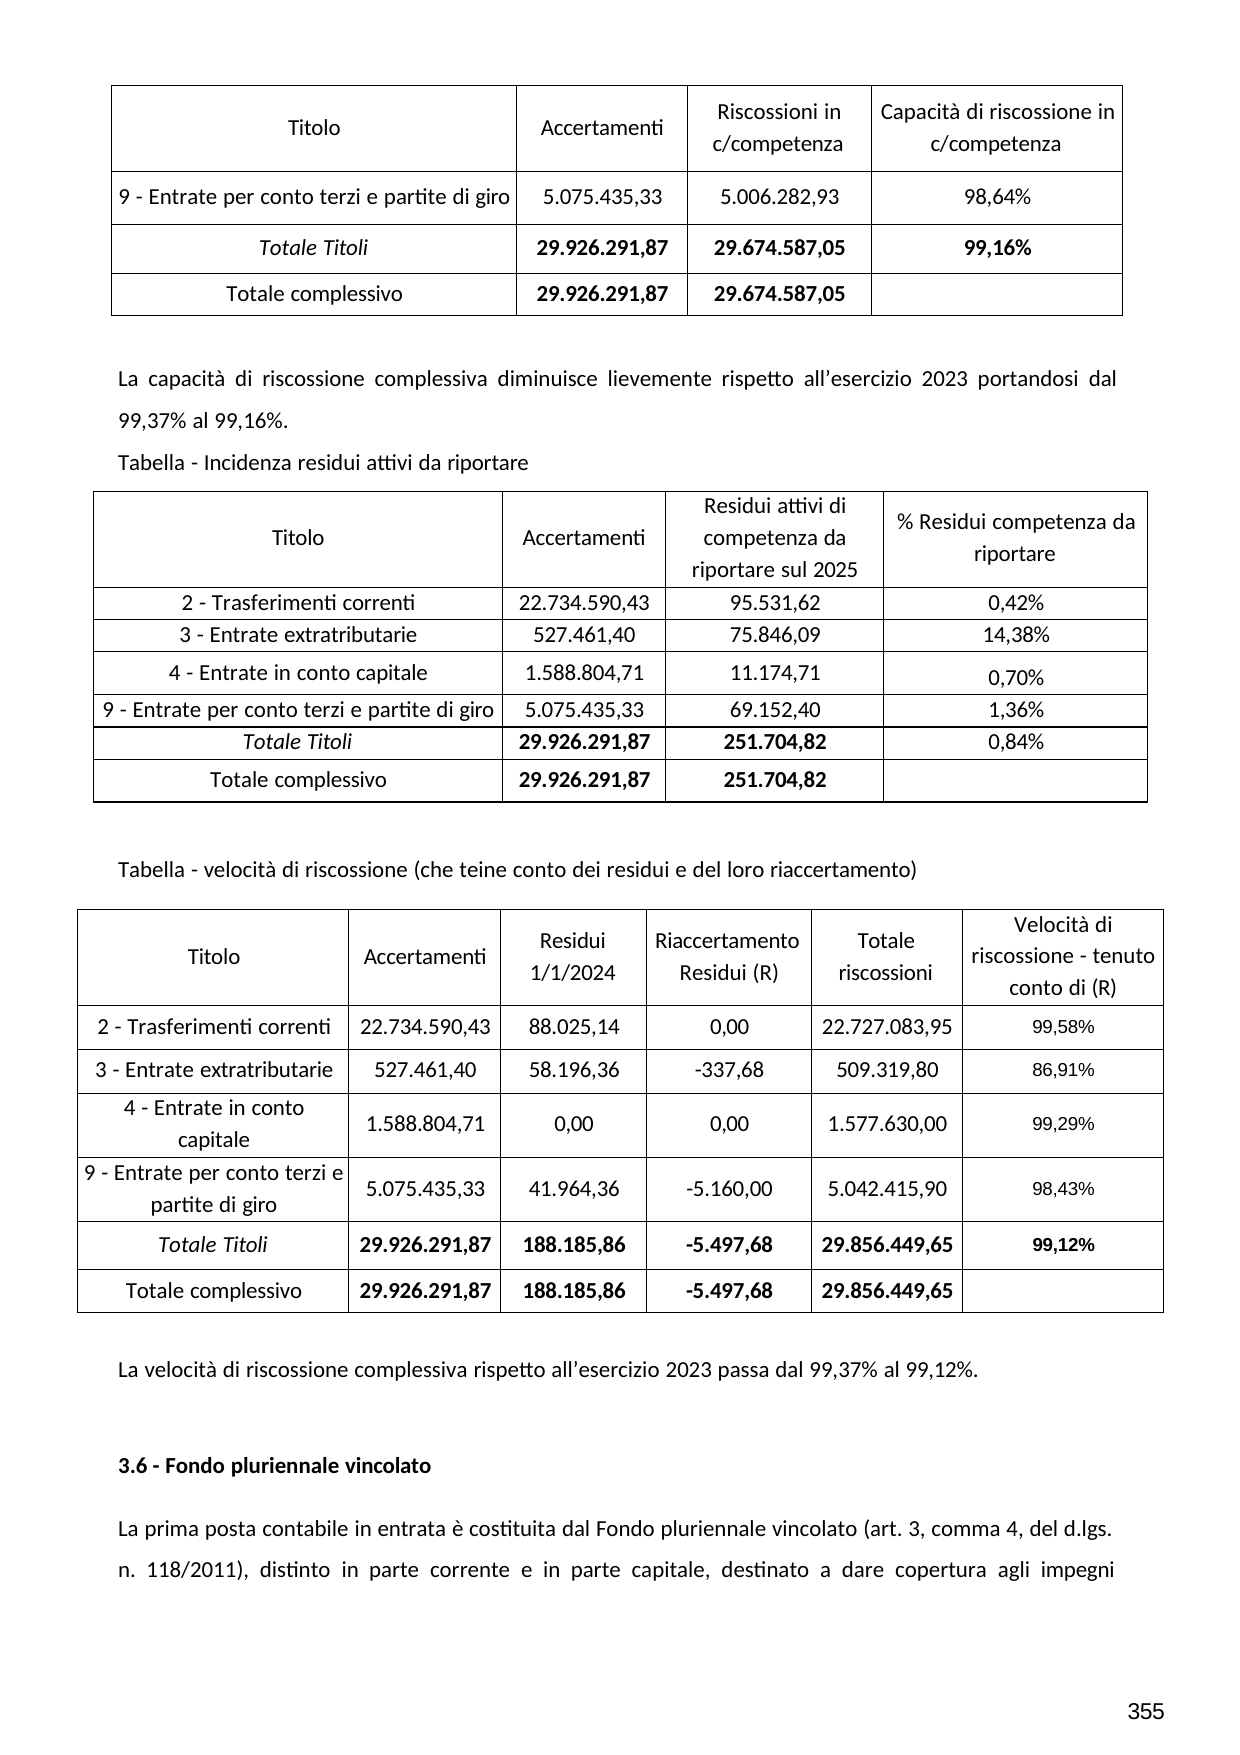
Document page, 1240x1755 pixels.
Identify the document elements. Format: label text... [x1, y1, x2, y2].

table_cell 58.196,36 [501, 1050, 646, 1092]
table_cell -5.160,00 [647, 1158, 811, 1221]
table_cell 2 - Trasferimenti correnti [94, 588, 502, 619]
table_cell -5.497,68 [647, 1270, 811, 1312]
table_cell 251.704,82 [666, 728, 883, 758]
table_cell Totale complessivo [94, 760, 502, 801]
table_cell 22.734.590,43 [349, 1006, 500, 1048]
table_cell Totale complessivo [78, 1270, 348, 1312]
table_cell 9 - Entrate per conto terzi e partite di giro [112, 172, 516, 224]
table_cell 3 - Entrate extratributarie [94, 620, 502, 651]
table_cell 0,84% [884, 728, 1147, 758]
table_cell Totale Titoli [112, 225, 516, 272]
table_cell 11.174,71 [666, 652, 883, 694]
text Tabella - Incidenza residui attivi da riportare [118, 448, 1225, 476]
table_cell 527.461,40 [349, 1050, 500, 1092]
table_header Riscossioni in c/competenza [688, 86, 871, 171]
table_cell 22.734.590,43 [503, 588, 665, 619]
table_cell 99,58% [963, 1006, 1163, 1048]
table_cell 29.926.291,87 [349, 1222, 500, 1269]
table_cell Totale Titoli [78, 1222, 348, 1269]
table_cell 29.856.449,65 [812, 1270, 962, 1312]
table_cell 29.926.291,87 [503, 760, 665, 801]
table_cell 0,00 [647, 1094, 811, 1157]
table_cell 251.704,82 [666, 760, 883, 801]
table_cell 95.531,62 [666, 588, 883, 619]
table_cell 5.075.435,33 [503, 695, 665, 726]
table_cell 86,91% [963, 1050, 1163, 1092]
table_cell 14,38% [884, 620, 1147, 651]
table_cell Totale Titoli [94, 728, 502, 758]
table_cell 29.926.291,87 [517, 274, 687, 315]
table_header Riaccertamento Residui (R) [647, 910, 811, 1005]
table_cell 0,00 [647, 1006, 811, 1048]
table_cell 29.674.587,05 [688, 225, 871, 272]
table_cell 509.319,80 [812, 1050, 962, 1092]
table_cell 0,00 [501, 1094, 646, 1157]
table_cell 5.075.435,33 [517, 172, 687, 224]
table_cell 22.727.083,95 [812, 1006, 962, 1048]
table_cell 2 - Trasferimenti correnti [78, 1006, 348, 1048]
table_header Capacità di riscossione in c/competenza [872, 86, 1122, 171]
table_cell -337,68 [647, 1050, 811, 1092]
table_cell 29.674.587,05 [688, 274, 871, 315]
table_cell 5.075.435,33 [349, 1158, 500, 1221]
table_header Titolo [112, 86, 516, 171]
table_cell 1,36% [884, 695, 1147, 726]
table_cell 1.577.630,00 [812, 1094, 962, 1157]
table_cell 188.185,86 [501, 1270, 646, 1312]
table_cell 69.152,40 [666, 695, 883, 726]
table_cell 9 - Entrate per conto terzi e partite di giro [94, 695, 502, 726]
table_header Totale riscossioni [812, 910, 962, 1005]
table_cell 4 - Entrate in conto capitale [94, 652, 502, 694]
table_cell 9 - Entrate per conto terzi e partite di giro [78, 1158, 348, 1221]
table_cell 527.461,40 [503, 620, 665, 651]
text La prima posta contabile in entrata è costituita dal Fondo pluriennale vincolato (art. 3, comma 4, del d.lgs. n. 118/2011), distinto in parte corrente e in parte capitale, destinato a dare copertura agli impegni [118, 1514, 1119, 1584]
table_cell 29.856.449,65 [812, 1222, 962, 1269]
table_cell 99,29% [963, 1094, 1163, 1157]
table_cell [884, 760, 1147, 801]
table_cell 188.185,86 [501, 1222, 646, 1269]
table_cell [872, 274, 1122, 315]
table_header % Residui competenza da riportare [884, 492, 1147, 587]
table_cell 41.964,36 [501, 1158, 646, 1221]
table_header Titolo [94, 492, 502, 587]
table_cell 0,42% [884, 588, 1147, 619]
table_header Titolo [78, 910, 348, 1005]
list - Fondo pluriennale vincolato [118, 1451, 1225, 1479]
table_cell 5.042.415,90 [812, 1158, 962, 1221]
table_cell Totale complessivo [112, 274, 516, 315]
text La capacità di riscossione complessiva diminuisce lievemente rispetto all’esercizio 2023 portandosi dal 99,37% al 99,16%. [118, 364, 1171, 434]
table_cell 1.588.804,71 [503, 652, 665, 694]
table_cell 98,64% [872, 172, 1122, 224]
text La velocità di riscossione complessiva rispetto all’esercizio 2023 passa dal 99,37% al 99,12%. [118, 1356, 1225, 1384]
table_header Accertamenti [503, 492, 665, 587]
table_cell 75.846,09 [666, 620, 883, 651]
table_cell 29.926.291,87 [517, 225, 687, 272]
table_cell 99,12% [963, 1222, 1163, 1269]
table_cell 29.926.291,87 [503, 728, 665, 758]
table_cell 4 - Entrate in conto capitale [78, 1094, 348, 1157]
table_header Accertamenti [517, 86, 687, 171]
table_cell 0,70% [884, 652, 1147, 694]
table_header Residui attivi di competenza da riportare sul 2025 [666, 492, 883, 587]
table_header Velocità di riscossione - tenuto conto di (R) [963, 910, 1163, 1005]
table_cell 3 - Entrate extratributarie [78, 1050, 348, 1092]
table_cell 29.926.291,87 [349, 1270, 500, 1312]
table_cell 1.588.804,71 [349, 1094, 500, 1157]
table_cell -5.497,68 [647, 1222, 811, 1269]
table_header Residui 1/1/2024 [501, 910, 646, 1005]
text Tabella - velocità di riscossione (che teine conto dei residui e del loro riaccertamento) [118, 856, 1225, 884]
table_cell 88.025,14 [501, 1006, 646, 1048]
table_cell 98,43% [963, 1158, 1163, 1221]
table_cell [963, 1270, 1163, 1312]
table_cell 99,16% [872, 225, 1122, 272]
table_header Accertamenti [349, 910, 500, 1005]
table_cell 5.006.282,93 [688, 172, 871, 224]
